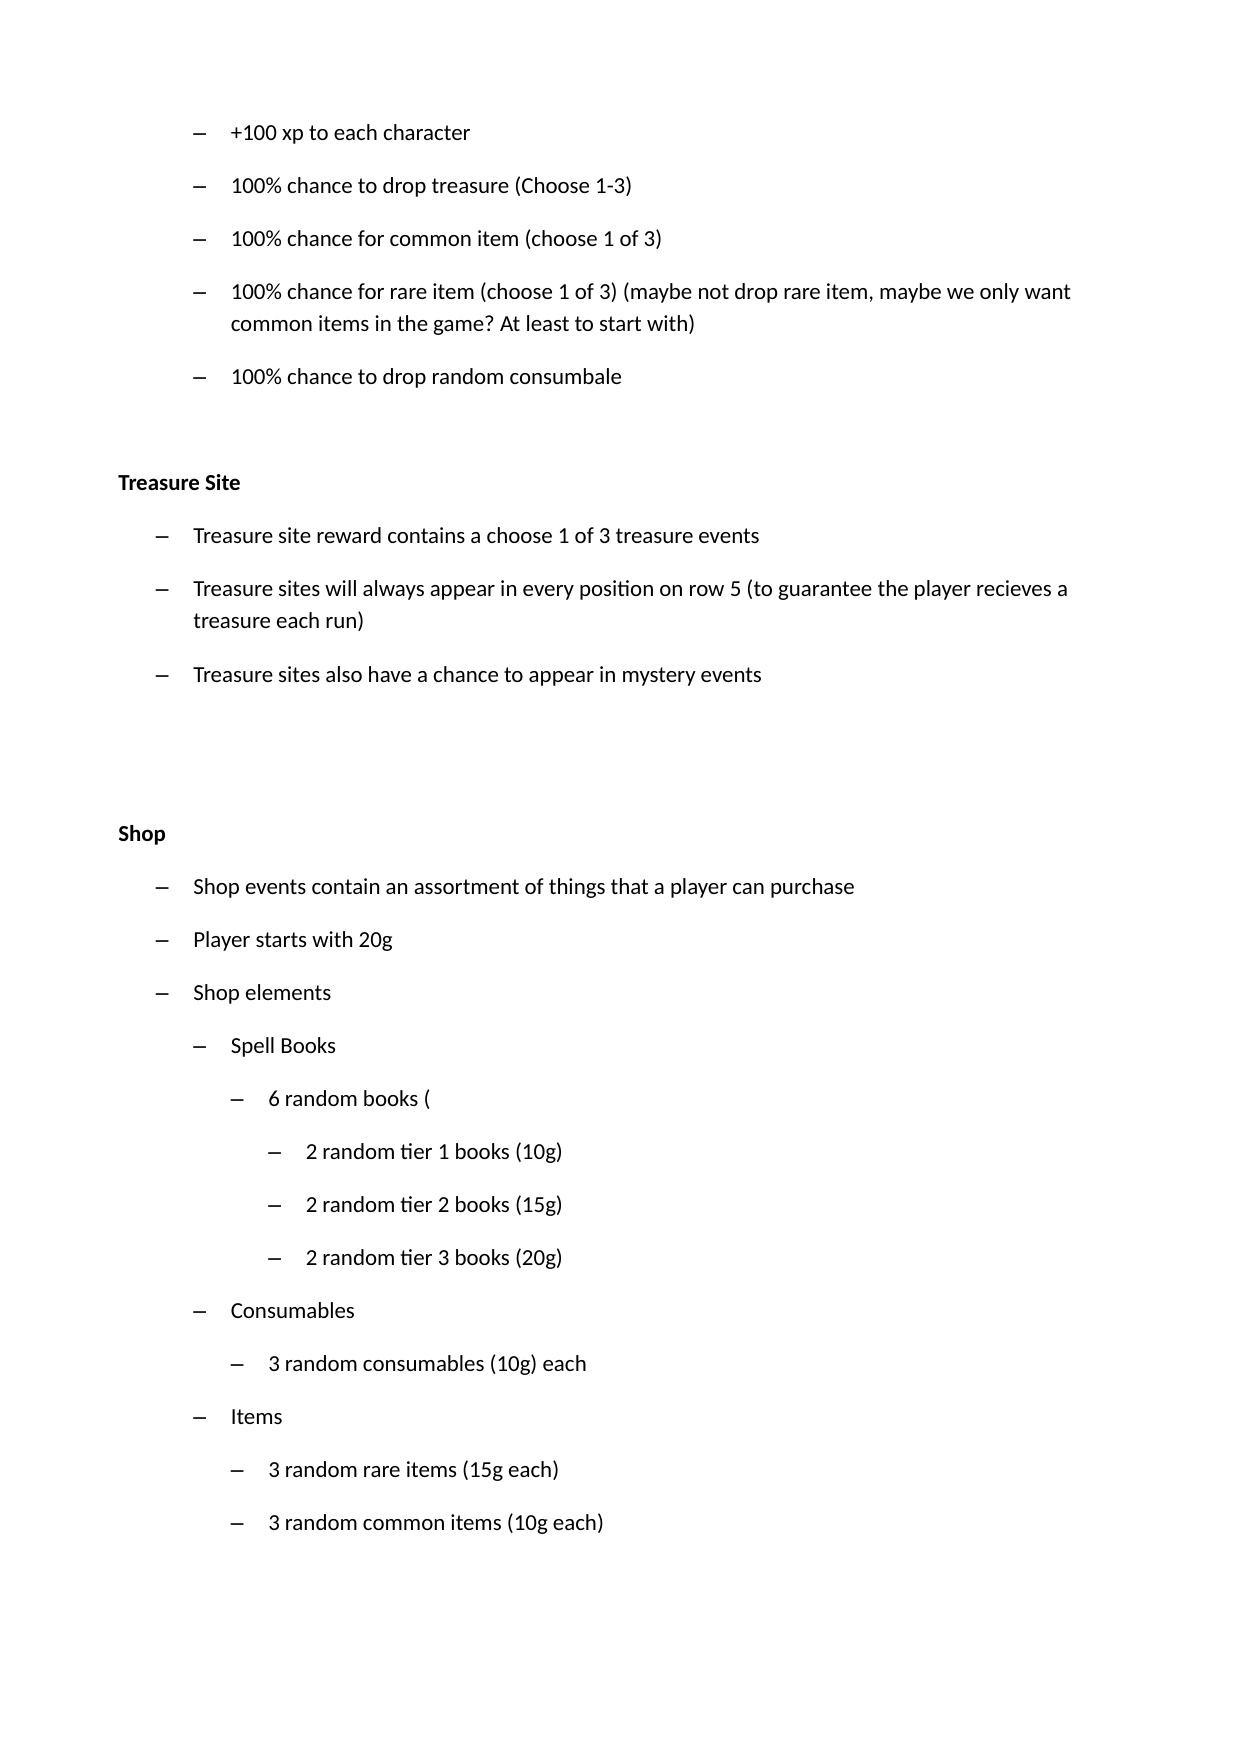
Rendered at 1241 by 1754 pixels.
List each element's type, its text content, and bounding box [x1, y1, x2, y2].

list Shop elements [156, 978, 1122, 1006]
list Treasure site reward contains a choose 1 of 3 treasure events [156, 521, 1122, 549]
text Treasure Site [118, 468, 1122, 496]
list Shop events contain an assortment of things that a player can purchase [156, 872, 1122, 900]
list 100% chance to drop random consumbale [193, 362, 1122, 390]
list Items [193, 1402, 1122, 1430]
list 2 random tier 1 books (10g) [268, 1137, 1122, 1165]
list +100 xp to each character [193, 118, 1122, 146]
list 3 random consumables (10g) each [231, 1349, 1122, 1377]
list Consumables [193, 1296, 1122, 1324]
list 100% chance for rare item (choose 1 of 3) (maybe not drop rare item, maybe we only want common items in the game? At least to start with) [193, 277, 1122, 337]
list Spell Books [193, 1031, 1122, 1059]
list 3 random rare items (15g each) [231, 1455, 1122, 1483]
list 2 random tier 3 books (20g) [268, 1243, 1122, 1271]
list 100% chance to drop treasure (Choose 1-3) [193, 171, 1122, 199]
list 6 random books ( [231, 1084, 1122, 1112]
list 3 random common items (10g each) [231, 1508, 1122, 1536]
list Player starts with 20g [156, 925, 1122, 953]
list Treasure sites will always appear in every position on row 5 (to guarantee the player recieves a treasure each run) [156, 574, 1122, 635]
text Shop [118, 819, 1122, 847]
list Treasure sites also have a chance to appear in mystery events [156, 660, 1122, 688]
list 100% chance for common item (choose 1 of 3) [193, 224, 1122, 252]
list 2 random tier 2 books (15g) [268, 1190, 1122, 1218]
